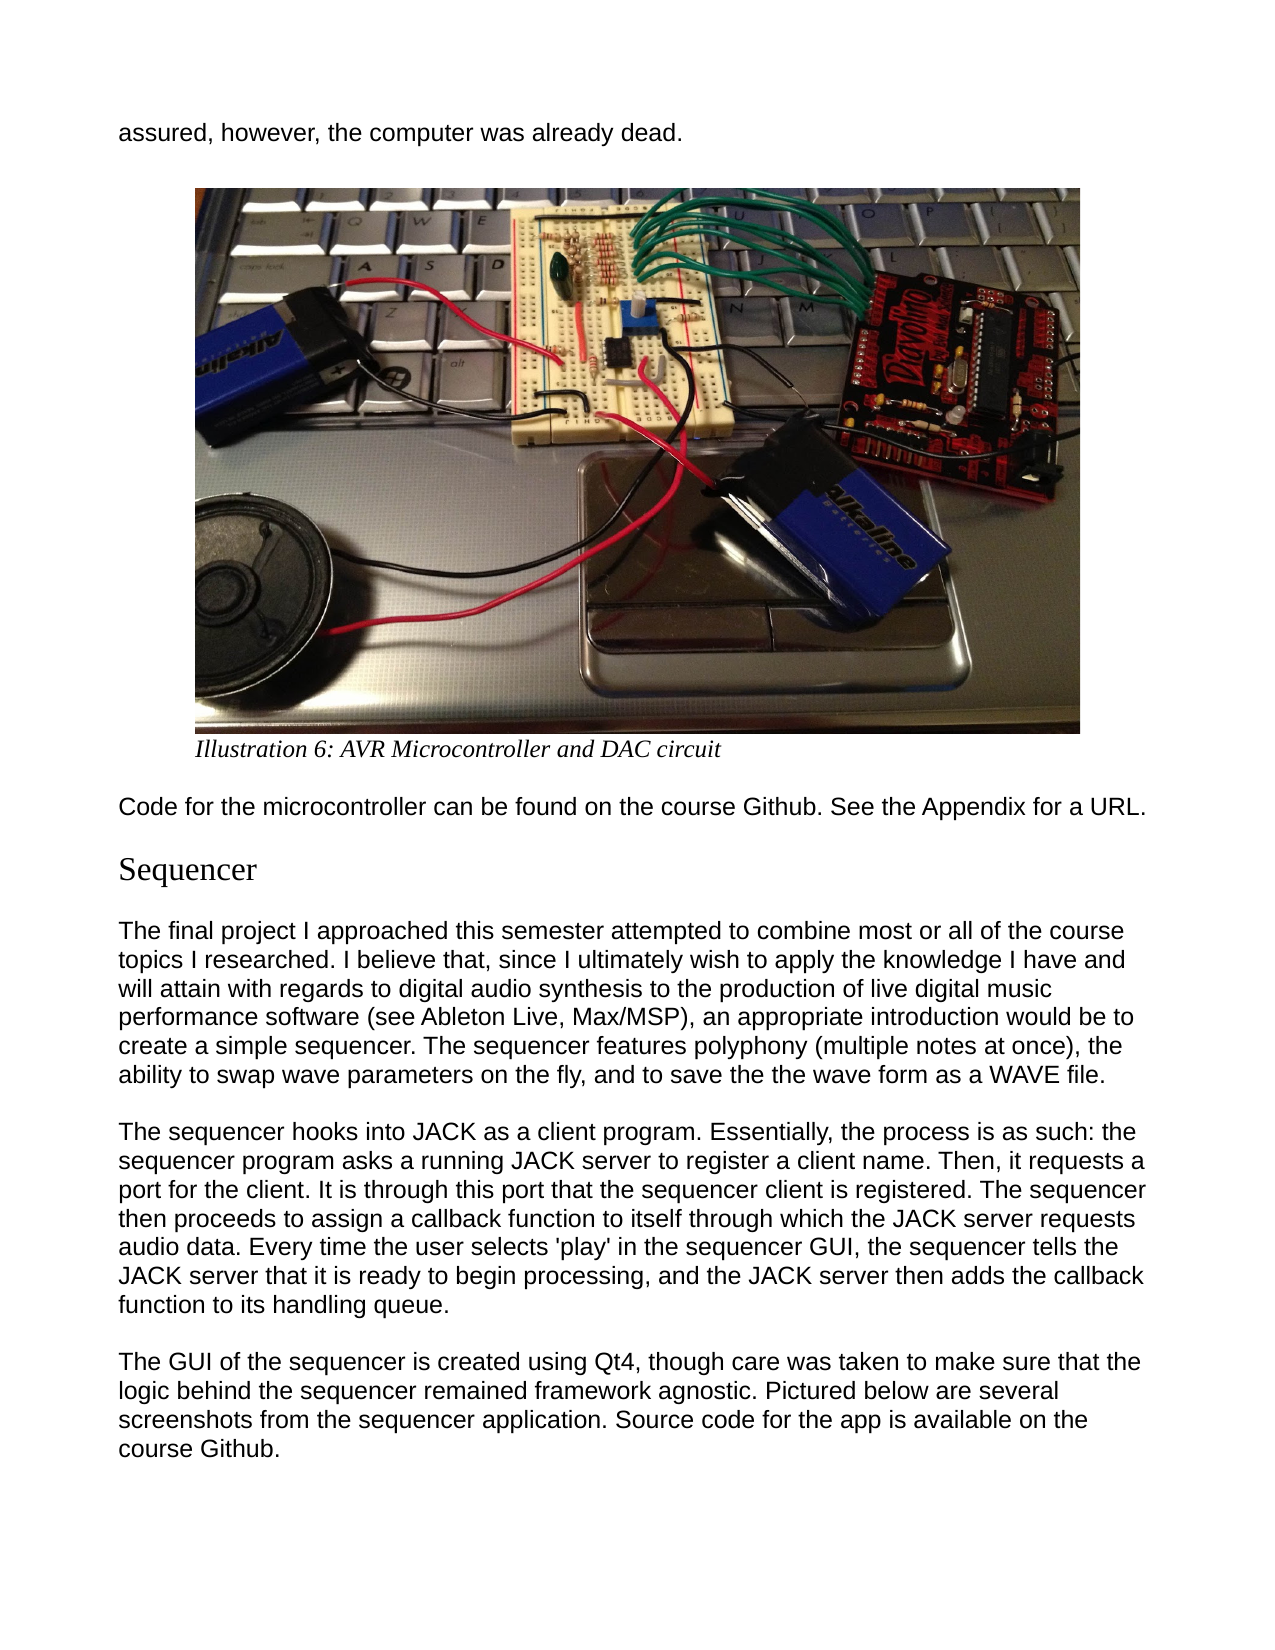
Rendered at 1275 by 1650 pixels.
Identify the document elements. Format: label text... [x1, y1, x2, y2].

text Sequencer [118, 849, 1157, 887]
text The final project I approached this semester attempted to combine most or all of the course topics I researched. I believe that, since I ultimately wish to apply the knowledge I have and will attain with regards to digital audio synthesis to the production of live digital music performance software (see Ableton Live, Max/MSP), an appropriate introduction would be to create a simple sequencer. The sequencer features polyphony (multiple notes at once), the ability to swap wave parameters on the fly, and to save the the wave form as a WAVE file. [118, 916, 1157, 1089]
picture [195, 188, 1081, 734]
text The sequencer hooks into JACK as a client program. Essentially, the process is as such: the sequencer program asks a running JACK server to register a client name. Then, it requests a port for the client. It is through this port that the sequencer client is registered. The sequencer then proceeds to assign a callback function to itself through which the JACK server requests audio data. Every time the user selects 'play' in the sequencer GUI, the sequencer tells the JACK server that it is ready to begin processing, and the JACK server then adds the callback function to its handling queue. [118, 1117, 1157, 1319]
text The GUI of the sequencer is created using Qt4, though care was taken to make sure that the logic behind the sequencer remained framework agnostic. Pictured below are several screenshots from the sequencer application. Source code for the app is available on the course Github. [118, 1347, 1157, 1462]
text Code for the microcontroller can be found on the course Github. See the Appendix for a URL. [118, 792, 1157, 820]
text assured, however, the computer was already dead. [118, 118, 1157, 147]
text Illustration 6: AVR Microcontroller and DAC circuit [195, 734, 1080, 763]
